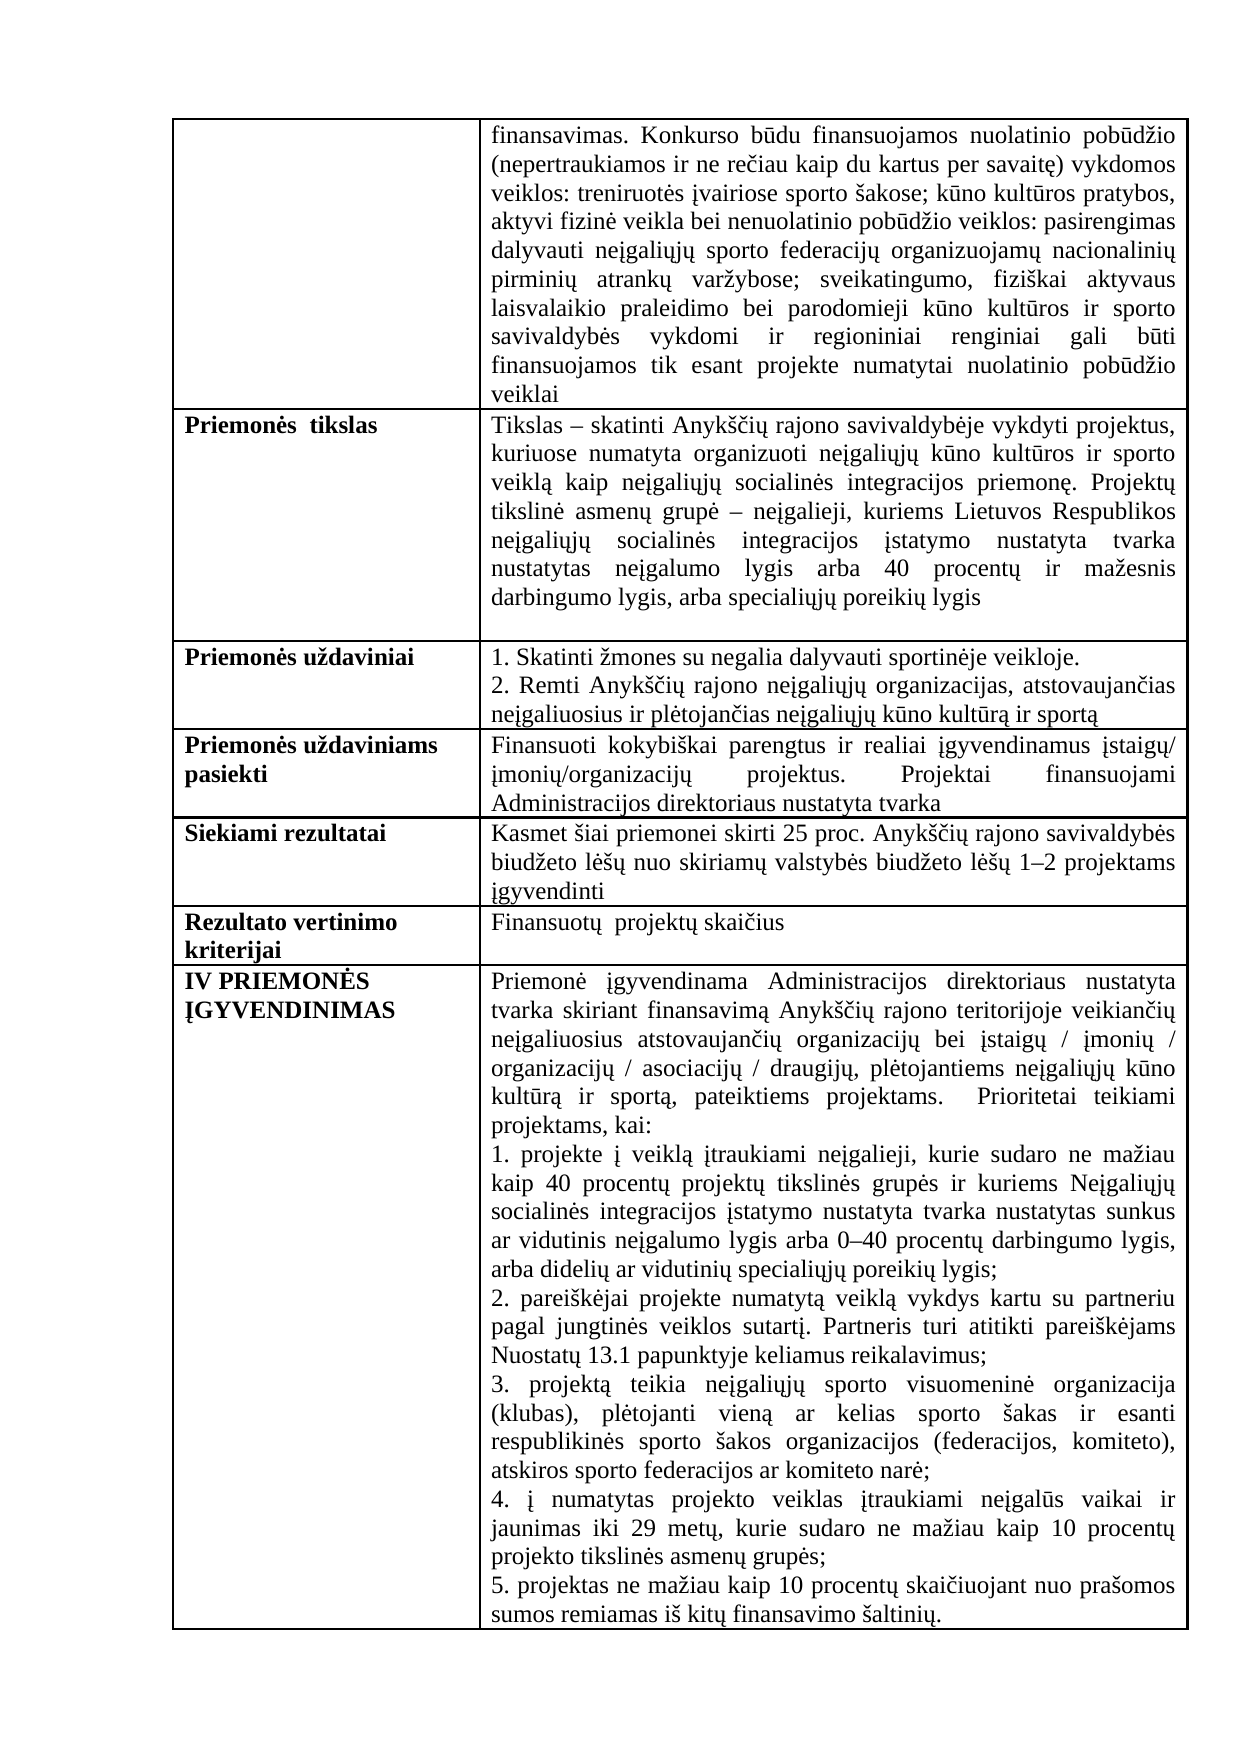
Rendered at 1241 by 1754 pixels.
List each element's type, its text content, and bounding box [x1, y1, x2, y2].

table_cell IV PRIEMONĖS ĮGYVENDINIMAS [174, 966, 479, 1628]
table_cell Kasmet šiai priemonei skirti 25 proc. Anykščių rajono savivaldybės biudžeto lėšų nuo skiriamų valstybės biudžeto lėšų 1–2 projektams įgyvendinti [481, 819, 1186, 905]
table_cell Finansuoti kokybiškai parengtus ir realiai įgyvendinamus įstaigų/ įmonių/organizacijų projektus. Projektai finansuojami Administracijos direktoriaus nustatyta tvarka [481, 730, 1186, 816]
table_cell Siekiami rezultatai [174, 819, 479, 905]
table_cell Priemonė įgyvendinama Administracijos direktoriaus nustatyta tvarka skiriant finansavimą Anykščių rajono teritorijoje veikiančių neįgaliuosius atstovaujančių organizacijų bei įstaigų / įmonių / organizacijų / asociacijų / draugijų, plėtojantiems neįgaliųjų kūno kultūrą ir sportą, pateiktiems projektams. Prioritetai teikiami projektams, kai: 1. projekte į veiklą įtraukiami neįgalieji, kurie sudaro ne mažiau kaip 40 procentų projektų tikslinės grupės ir kuriems Neįgaliųjų socialinės integracijos įstatymo nustatyta tvarka nustatytas sunkus ar vidutinis neįgalumo lygis arba 0–40 procentų darbingumo lygis, arba didelių ar vidutinių specialiųjų poreikių lygis; 2. pareiškėjai projekte numatytą veiklą vykdys kartu su partneriu pagal jungtinės veiklos sutartį. Partneris turi atitikti pareiškėjams Nuostatų 13.1 papunktyje keliamus reikalavimus; 3. projektą teikia neįgaliųjų sporto visuomeninė organizacija (klubas), plėtojanti vieną ar kelias sporto šakas ir esanti respublikinės sporto šakos organizacijos (federacijos, komiteto), atskiros sporto federacijos ar komiteto narė; 4. į numatytas projekto veiklas įtraukiami neįgalūs vaikai ir jaunimas iki 29 metų, kurie sudaro ne mažiau kaip 10 procentų projekto tikslinės asmenų grupės; 5. projektas ne mažiau kaip 10 procentų skaičiuojant nuo prašomos sumos remiamas iš kitų finansavimo šaltinių. [481, 966, 1186, 1628]
table_cell 1. Skatinti žmones su negalia dalyvauti sportinėje veikloje. 2. Remti Anykščių rajono neįgaliųjų organizacijas, atstovaujančias neįgaliuosius ir plėtojančias neįgaliųjų kūno kultūrą ir sportą [481, 642, 1186, 728]
table_cell Priemonės tikslas [174, 410, 479, 640]
table_cell Priemonės uždaviniai [174, 642, 479, 728]
table_cell Priemonės uždaviniams pasiekti [174, 730, 479, 816]
table_cell finansavimas. Konkurso būdu finansuojamos nuolatinio pobūdžio (nepertraukiamos ir ne rečiau kaip du kartus per savaitę) vykdomos veiklos: treniruotės įvairiose sporto šakose; kūno kultūros pratybos, aktyvi fizinė veikla bei nenuolatinio pobūdžio veiklos: pasirengimas dalyvauti neįgaliųjų sporto federacijų organizuojamų nacionalinių pirminių atrankų varžybose; sveikatingumo, fiziškai aktyvaus laisvalaikio praleidimo bei parodomieji kūno kultūros ir sporto savivaldybės vykdomi ir regioniniai renginiai gali būti finansuojamos tik esant projekte numatytai nuolatinio pobūdžio veiklai [481, 120, 1186, 408]
table_cell Finansuotų projektų skaičius [481, 907, 1186, 964]
table_cell Tikslas – skatinti Anykščių rajono savivaldybėje vykdyti projektus, kuriuose numatyta organizuoti neįgaliųjų kūno kultūros ir sporto veiklą kaip neįgaliųjų socialinės integracijos priemonę. Projektų tikslinė asmenų grupė – neįgalieji, kuriems Lietuvos Respublikos neįgaliųjų socialinės integracijos įstatymo nustatyta tvarka nustatytas neįgalumo lygis arba 40 procentų ir mažesnis darbingumo lygis, arba specialiųjų poreikių lygis [481, 410, 1186, 640]
table_cell [174, 120, 479, 408]
table_cell Rezultato vertinimo kriterijai [174, 907, 479, 964]
